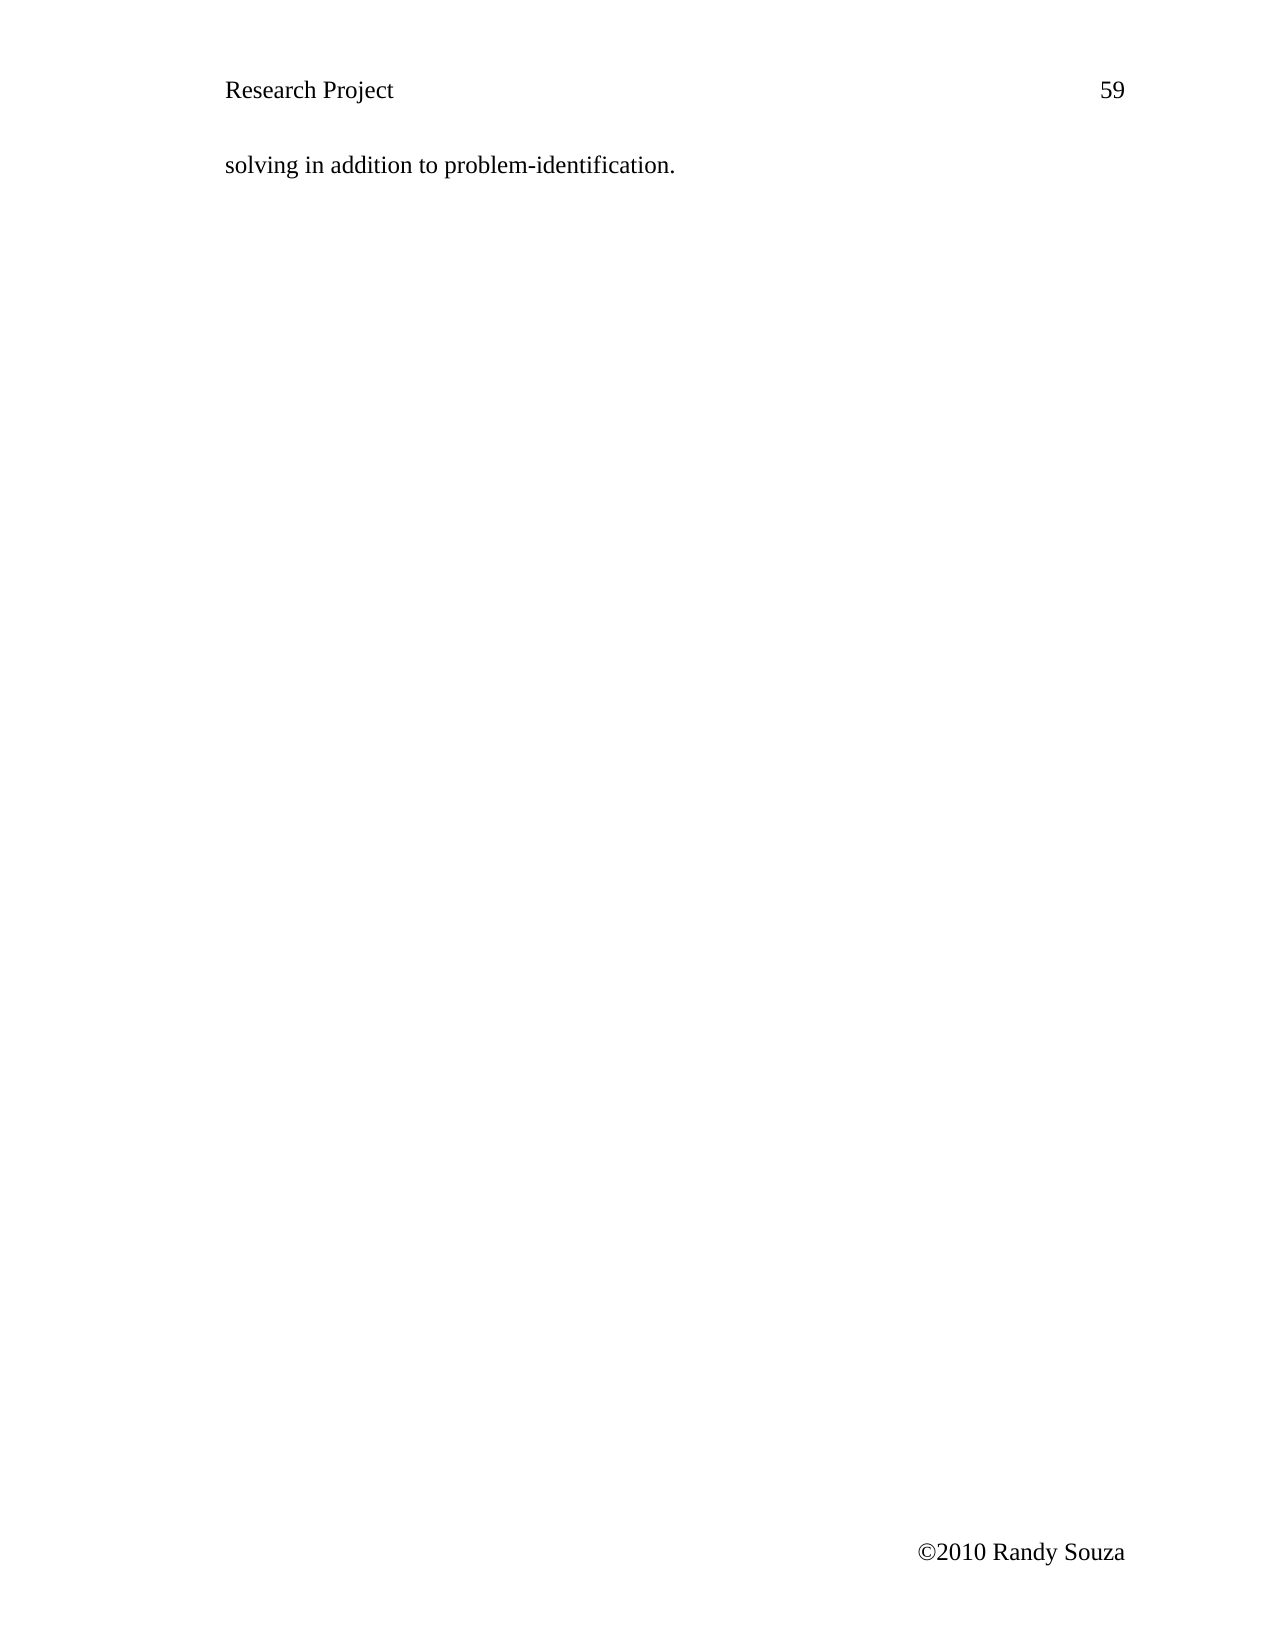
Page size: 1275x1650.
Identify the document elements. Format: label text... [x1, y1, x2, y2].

text solving in addition to problem-identification. [225, 150, 1125, 179]
